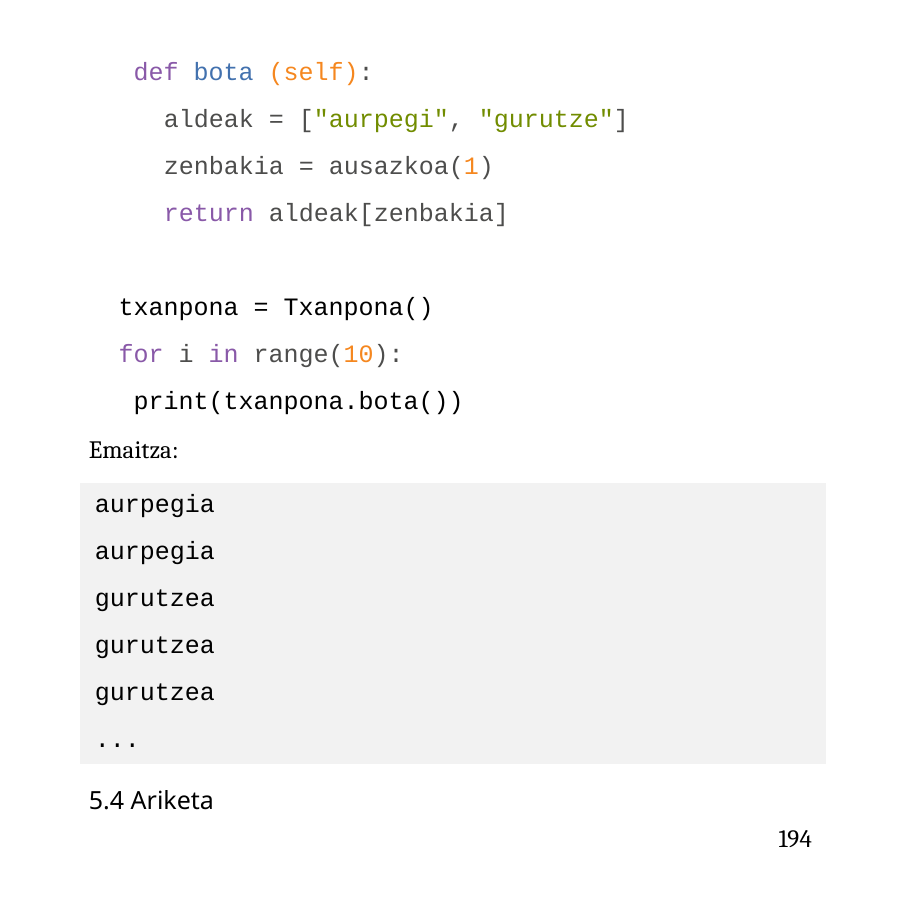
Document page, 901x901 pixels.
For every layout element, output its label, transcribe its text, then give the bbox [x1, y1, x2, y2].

text txanpona = Txanpona() [118, 294, 811, 323]
text aurpegia [86, 530, 820, 567]
text Emaitza: [89, 436, 811, 464]
text aurpegia [86, 490, 820, 520]
text 5.4 Ariketa [89, 782, 811, 816]
text gurutzea [86, 672, 820, 708]
text gurutzea [86, 577, 820, 614]
text print(txanpona.bota()) [118, 389, 811, 417]
text zenbakia = ausazkoa(1) [118, 153, 811, 182]
text for i in range(10): [118, 342, 811, 370]
text aldeak = ["aurpegi", "gurutze"] [118, 106, 811, 134]
text return aldeak[zenbakia] [118, 200, 811, 229]
text def bota (self): [118, 59, 811, 87]
text ... [86, 719, 820, 757]
text gurutzea [86, 624, 820, 661]
